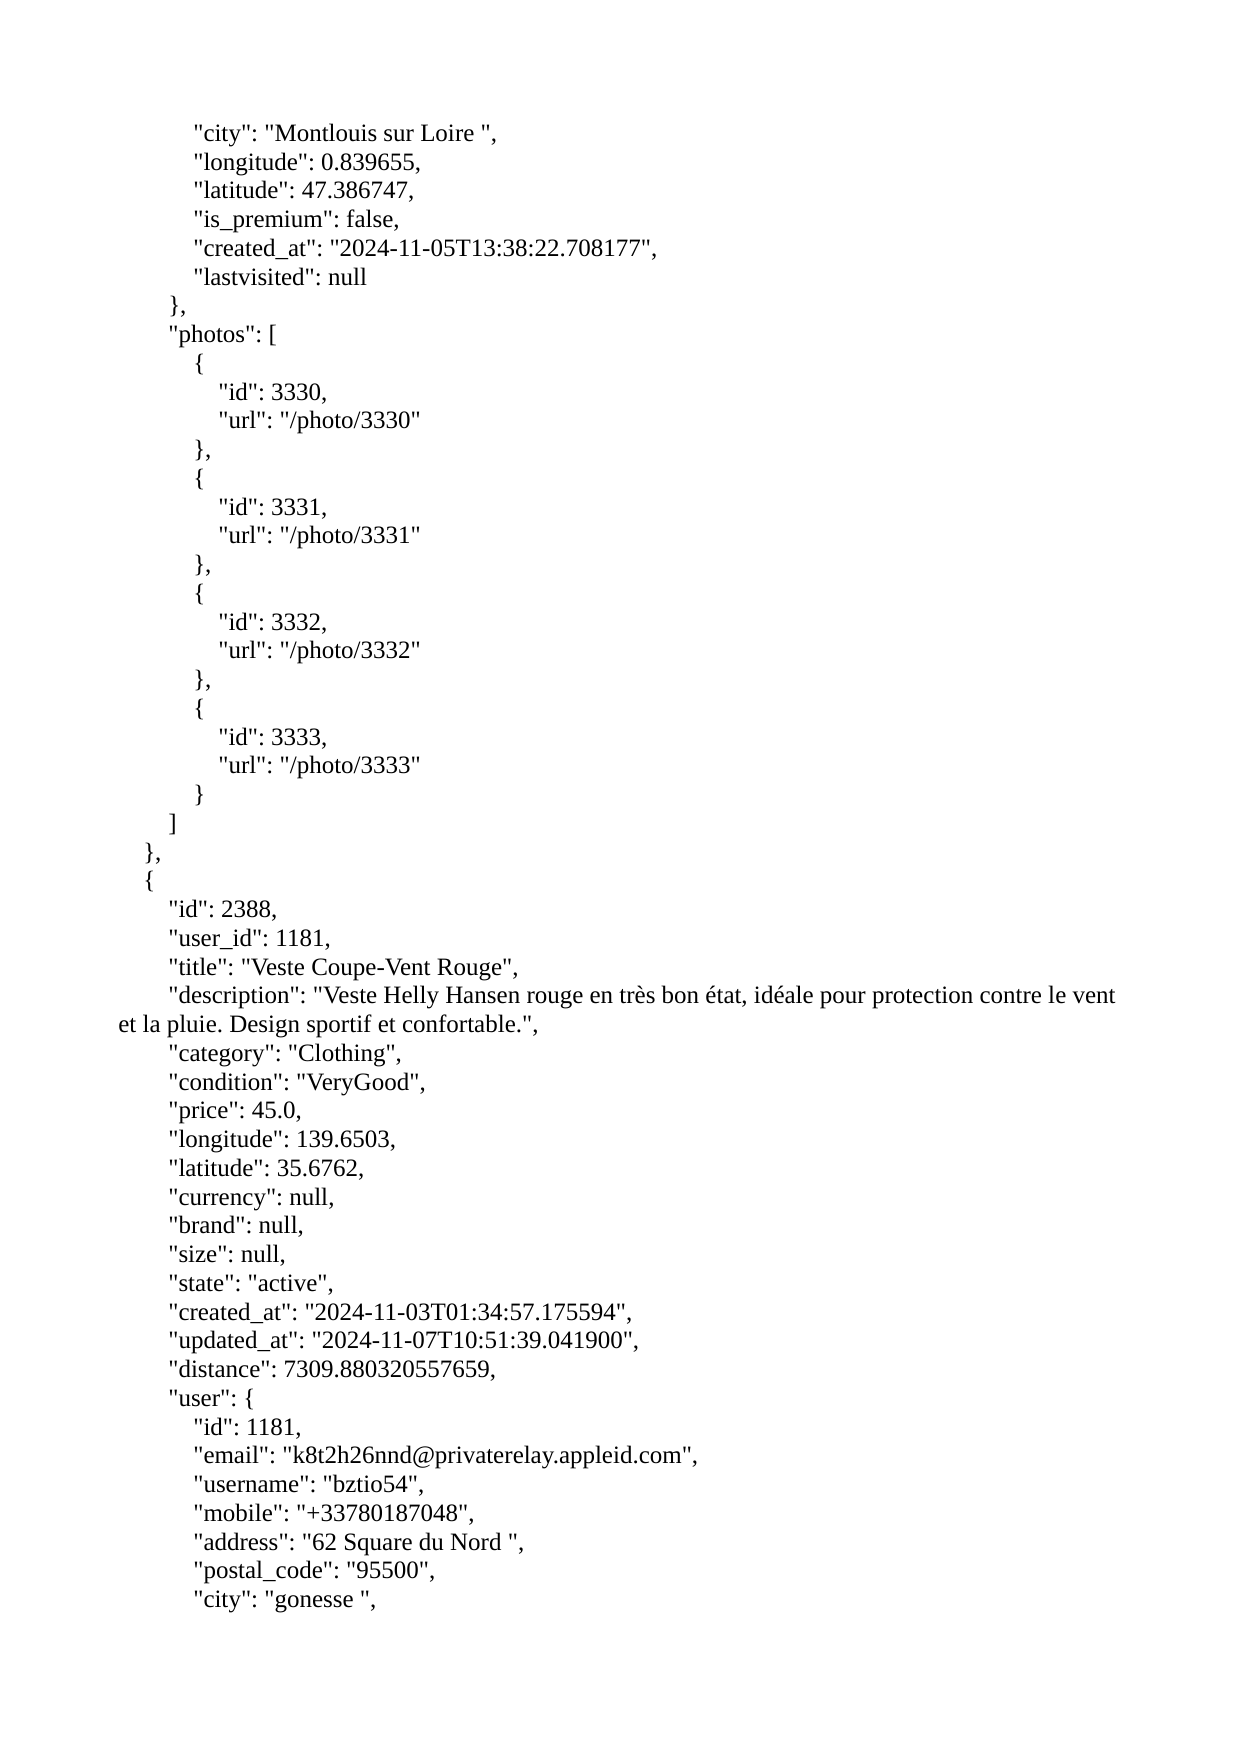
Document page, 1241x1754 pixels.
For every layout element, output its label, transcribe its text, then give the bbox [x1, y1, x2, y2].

text "state": "active", [118, 1268, 1122, 1297]
text "url": "/photo/3332" [118, 636, 1122, 664]
text }, [118, 291, 1122, 319]
text "longitude": 139.6503, [118, 1124, 1122, 1153]
text "id": 3331, [118, 492, 1122, 521]
text "category": "Clothing", [118, 1038, 1122, 1067]
text "title": "Veste Coupe-Vent Rouge", [118, 952, 1122, 981]
text ] [118, 808, 1122, 837]
text "photos": [ [118, 319, 1122, 348]
text "condition": "VeryGood", [118, 1067, 1122, 1096]
text "latitude": 47.386747, [118, 176, 1122, 204]
text "lastvisited": null [118, 262, 1122, 291]
text { [118, 348, 1122, 377]
text }, [118, 434, 1122, 463]
text "id": 3330, [118, 377, 1122, 406]
text "description": "Veste Helly Hansen rouge en très bon état, idéale pour protection contre le vent et la pluie. Design sportif et confortable.", [118, 981, 1122, 1038]
text "user": { [118, 1383, 1122, 1412]
text }, [118, 549, 1122, 578]
text "distance": 7309.880320557659, [118, 1354, 1122, 1383]
text "price": 45.0, [118, 1096, 1122, 1124]
text "longitude": 0.839655, [118, 147, 1122, 176]
text }, [118, 664, 1122, 693]
text "mobile": "+33780187048", [118, 1498, 1122, 1527]
text }, [118, 837, 1122, 866]
text "id": 3333, [118, 722, 1122, 751]
text "postal_code": "95500", [118, 1556, 1122, 1584]
text "brand": null, [118, 1211, 1122, 1239]
text { [118, 578, 1122, 607]
text "username": "bztio54", [118, 1469, 1122, 1498]
text { [118, 463, 1122, 492]
text "size": null, [118, 1239, 1122, 1268]
text "currency": null, [118, 1182, 1122, 1211]
text "id": 1181, [118, 1412, 1122, 1441]
text "city": "Montlouis sur Loire ", [118, 118, 1122, 147]
text "created_at": "2024-11-05T13:38:22.708177", [118, 233, 1122, 262]
text "user_id": 1181, [118, 923, 1122, 952]
text "is_premium": false, [118, 204, 1122, 233]
text "email": "k8t2h26nnd@privaterelay.appleid.com", [118, 1441, 1122, 1469]
text "id": 2388, [118, 894, 1122, 923]
text "city": "gonesse ", [118, 1584, 1122, 1613]
text "updated_at": "2024-11-07T10:51:39.041900", [118, 1326, 1122, 1354]
text { [118, 693, 1122, 722]
text "latitude": 35.6762, [118, 1153, 1122, 1182]
text "address": "62 Square du Nord ", [118, 1527, 1122, 1556]
text "id": 3332, [118, 607, 1122, 636]
text "url": "/photo/3333" [118, 751, 1122, 779]
text { [118, 866, 1122, 894]
text "url": "/photo/3331" [118, 521, 1122, 549]
text } [118, 779, 1122, 808]
text "created_at": "2024-11-03T01:34:57.175594", [118, 1297, 1122, 1326]
text "url": "/photo/3330" [118, 406, 1122, 434]
